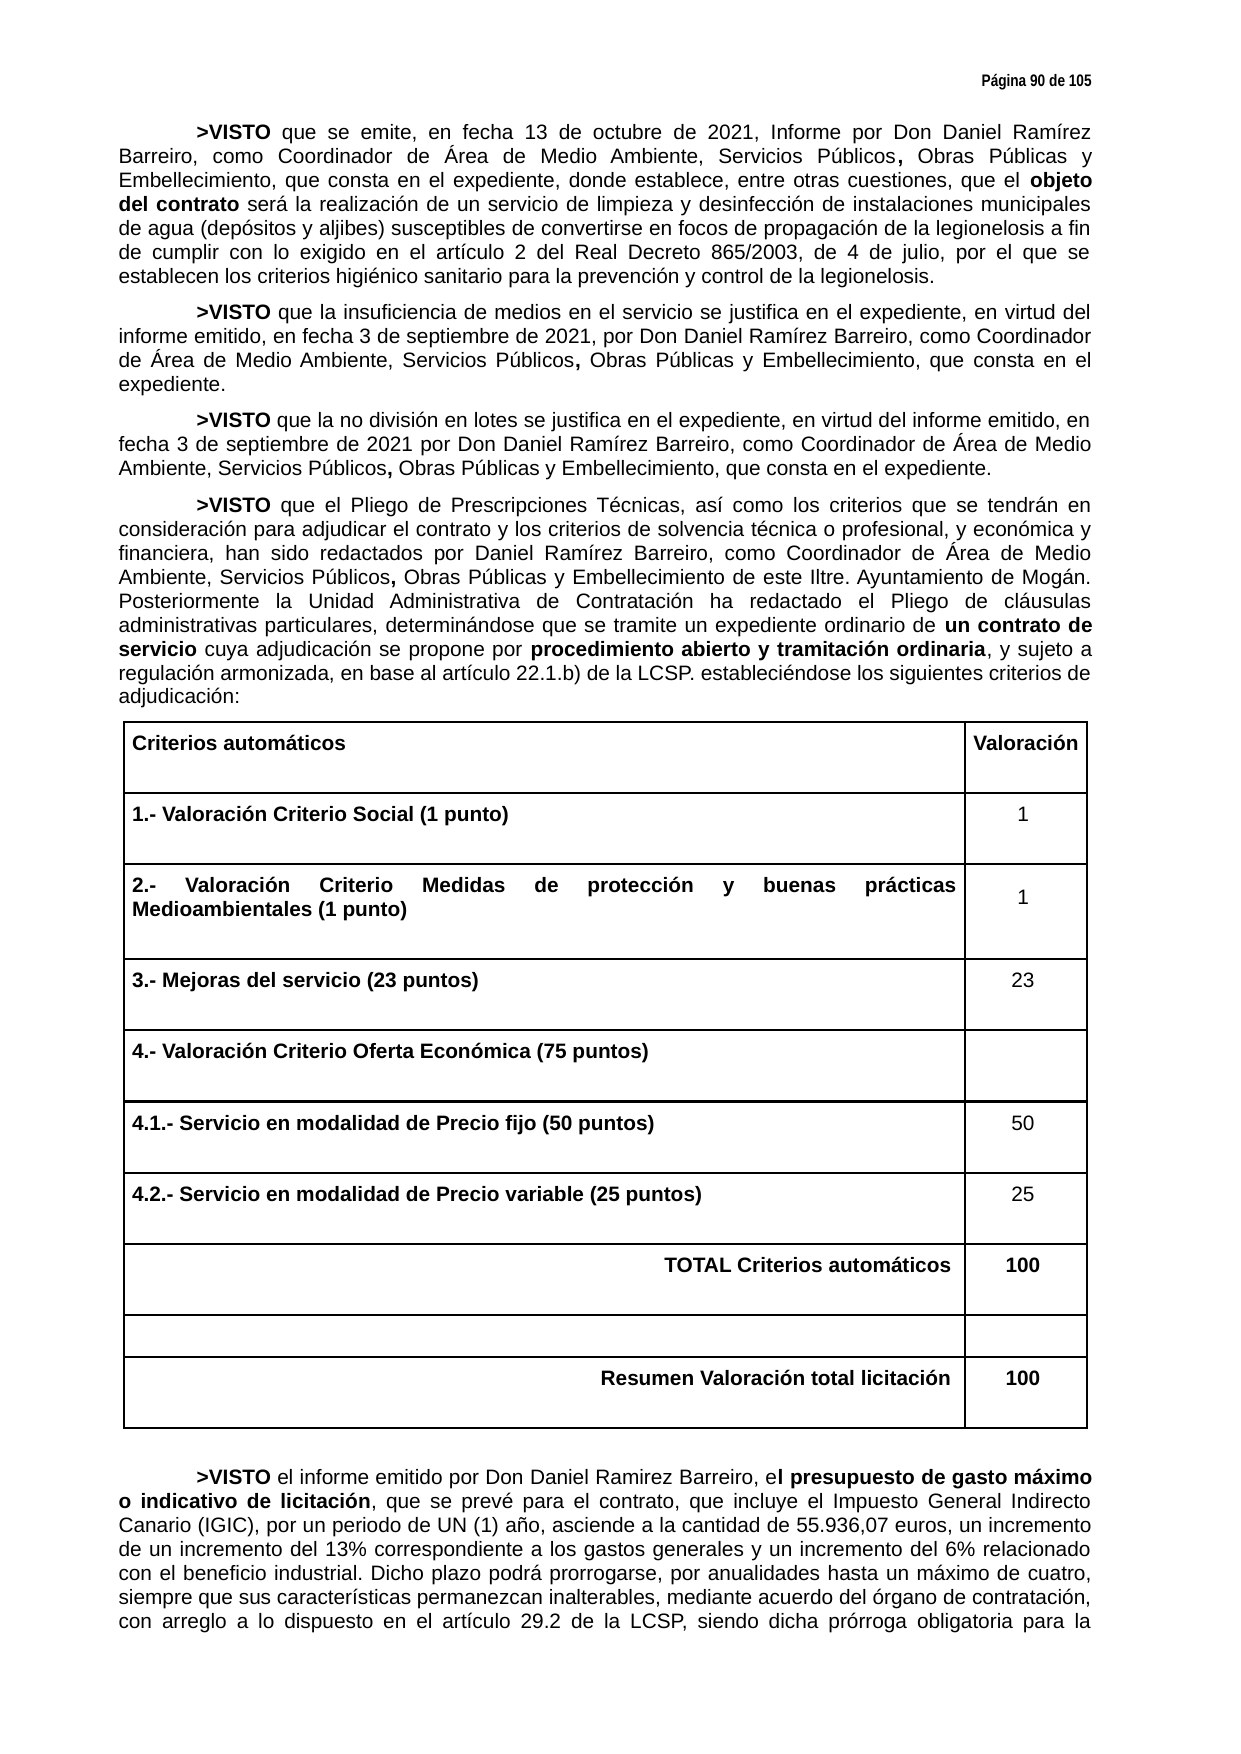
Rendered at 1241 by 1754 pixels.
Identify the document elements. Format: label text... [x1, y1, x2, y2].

table_cell 1 [966, 794, 1086, 863]
text >VISTO que se emite, en fecha 13 de octubre de 2021, Informe por Don Daniel Ramírez Barreiro, como Coordinador de Área de Medio Ambiente, Servicios Públicos, Obras Públicas y Embellecimiento, que consta en el expediente, donde establece, entre otras cuestiones, que el objeto del contrato será la realización de un servicio de limpieza y desinfección de instalaciones municipales de agua (depósitos y aljibes) susceptibles de convertirse en focos de propagación de la legionelosis a fin de cumplir con lo exigido en el artículo 2 del Real Decreto 865/2003, de 4 de julio, por el que se establecen los criterios higiénico sanitario para la prevención y control de la legionelosis. [118, 120, 1092, 287]
text >VISTO que la insuficiencia de medios en el servicio se justifica en el expediente, en virtud del informe emitido, en fecha 3 de septiembre de 2021, por Don Daniel Ramírez Barreiro, como Coordinador de Área de Medio Ambiente, Servicios Públicos, Obras Públicas y Embellecimiento, que consta en el expediente. [118, 300, 1092, 396]
table_cell 3.- Mejoras del servicio (23 puntos) [125, 960, 964, 1029]
table_cell 50 [966, 1103, 1086, 1172]
table_cell 2.- Valoración Criterio Medidas de protección y buenas prácticas Medioambientales (1 punto) [125, 865, 964, 958]
table_cell [125, 1316, 964, 1356]
text >VISTO que la no división en lotes se justifica en el expediente, en virtud del informe emitido, en fecha 3 de septiembre de 2021 por Don Daniel Ramírez Barreiro, como Coordinador de Área de Medio Ambiente, Servicios Públicos, Obras Públicas y Embellecimiento, que consta en el expediente. [118, 408, 1092, 480]
table_cell 100 [966, 1245, 1086, 1314]
table_cell Resumen Valoración total licitación [125, 1358, 964, 1427]
table_cell 4.2.- Servicio en modalidad de Precio variable (25 puntos) [125, 1174, 964, 1243]
table_cell 4.- Valoración Criterio Oferta Económica (75 puntos) [125, 1031, 964, 1100]
table_cell 100 [966, 1358, 1086, 1427]
table_cell [966, 1031, 1086, 1100]
text >VISTO el informe emitido por Don Daniel Ramirez Barreiro, el presupuesto de gasto máximo o indicativo de licitación, que se prevé para el contrato, que incluye el Impuesto General Indirecto Canario (IGIC), por un periodo de UN (1) año, asciende a la cantidad de 55.936,07 euros, un incremento de un incremento del 13% correspondiente a los gastos generales y un incremento del 6% relacionado con el beneficio industrial. Dicho plazo podrá prorrogarse, por anualidades hasta un máximo de cuatro, siempre que sus características permanezcan inalterables, mediante acuerdo del órgano de contratación, con arreglo a lo dispuesto en el artículo 29.2 de la LCSP, siendo dicha prórroga obligatoria para la [118, 1465, 1092, 1633]
table_header Criterios automáticos [125, 723, 964, 792]
table_cell 1.- Valoración Criterio Social (1 punto) [125, 794, 964, 863]
table_cell [966, 1316, 1086, 1356]
text >VISTO que el Pliego de Prescripciones Técnicas, así como los criterios que se tendrán en consideración para adjudicar el contrato y los criterios de solvencia técnica o profesional, y económica y financiera, han sido redactados por Daniel Ramírez Barreiro, como Coordinador de Área de Medio Ambiente, Servicios Públicos, Obras Públicas y Embellecimiento de este Iltre. Ayuntamiento de Mogán. Posteriormente la Unidad Administrativa de Contratación ha redactado el Pliego de cláusulas administrativas particulares, determinándose que se tramite un expediente ordinario de un contrato de servicio cuya adjudicación se propone por procedimiento abierto y tramitación ordinaria, y sujeto a regulación armonizada, en base al artículo 22.1.b) de la LCSP. estableciéndose los siguientes criterios de adjudicación: [118, 493, 1092, 708]
table_cell 1 [966, 865, 1086, 958]
table_header Valoración [966, 723, 1086, 792]
table_cell 23 [966, 960, 1086, 1029]
table_cell 4.1.- Servicio en modalidad de Precio fijo (50 puntos) [125, 1103, 964, 1172]
table_cell 25 [966, 1174, 1086, 1243]
table_cell TOTAL Criterios automáticos [125, 1245, 964, 1314]
